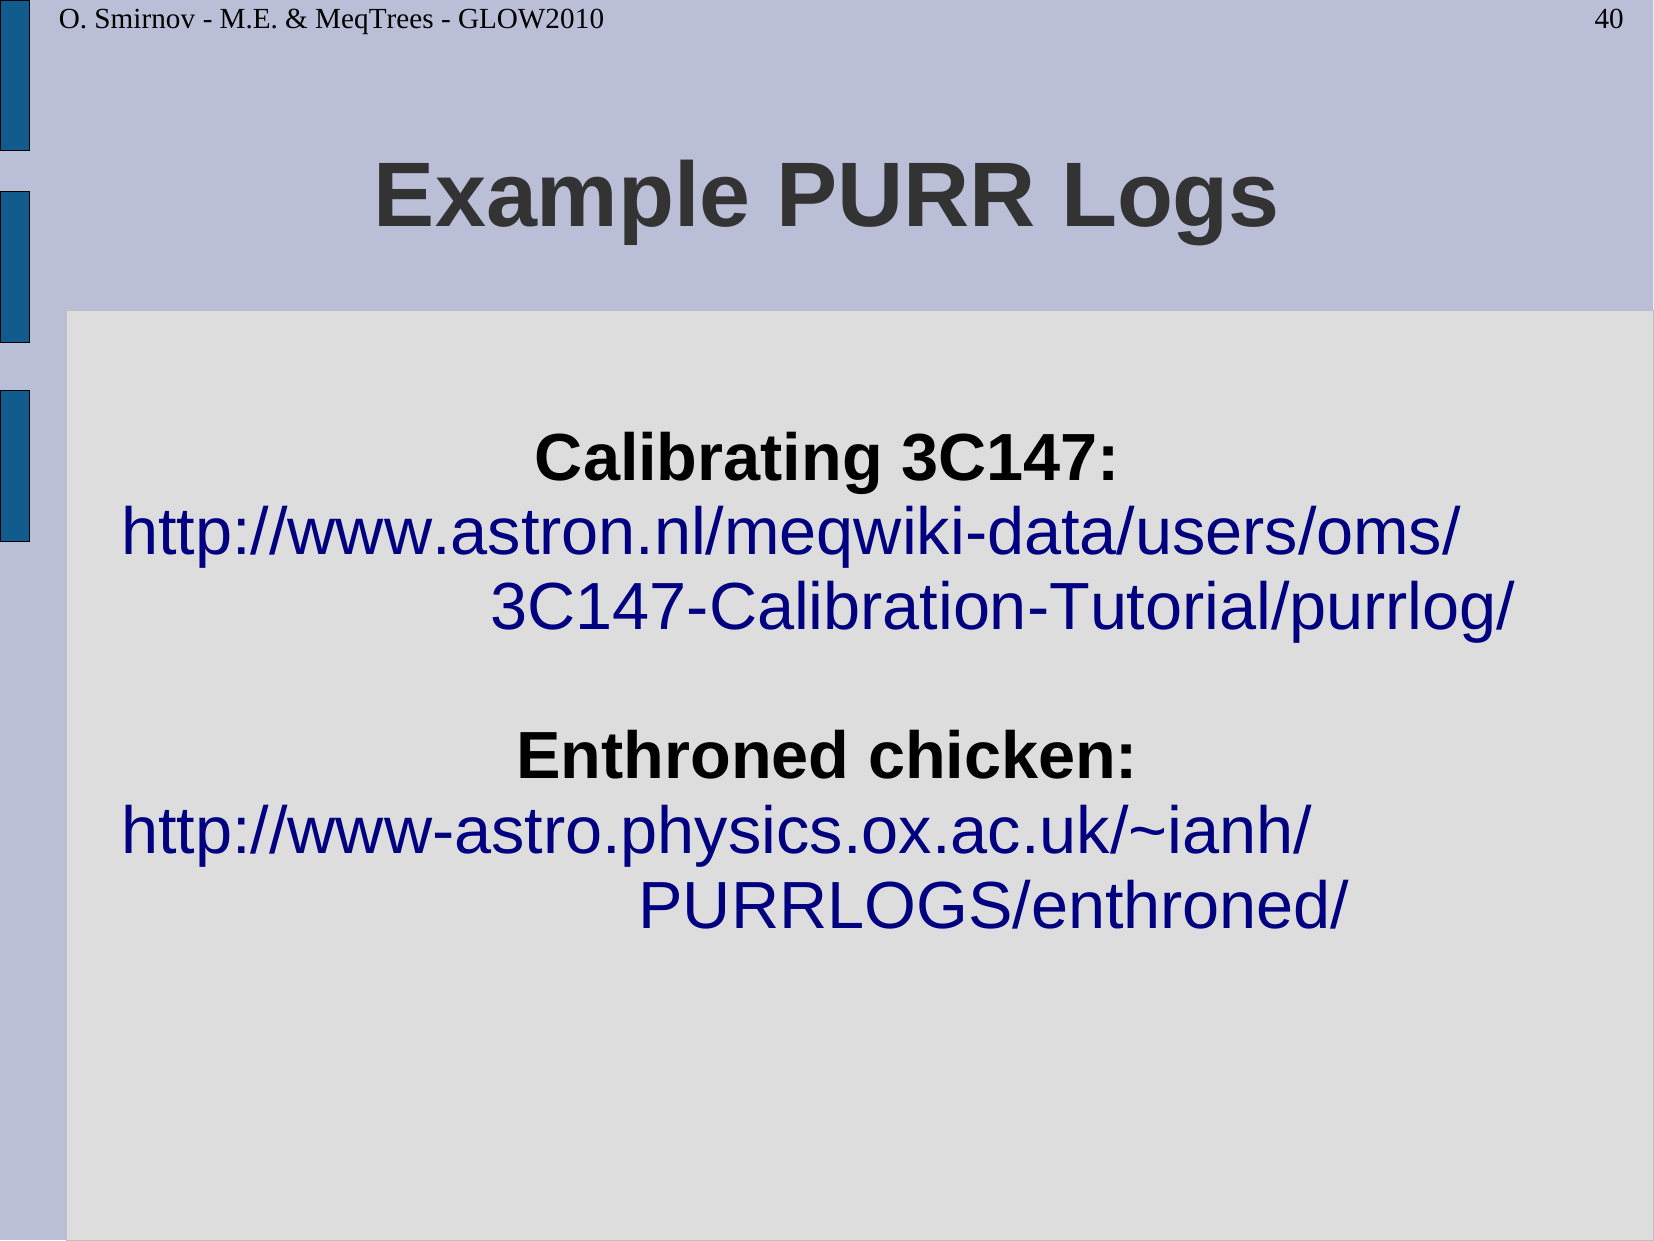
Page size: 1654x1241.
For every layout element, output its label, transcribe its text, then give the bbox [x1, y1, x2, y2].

list Calibrating 3C147: http://www.astron.nl/meqwiki-data/users/oms/ 3C147-Calibration-Tutorial/purrlog/ Enthroned chicken: http://www-astro.physics.ox.ac.uk/~ianh/ PURRLOGS/enthroned/ [121, 344, 1534, 1164]
title Example PURR Logs [121, 91, 1534, 299]
